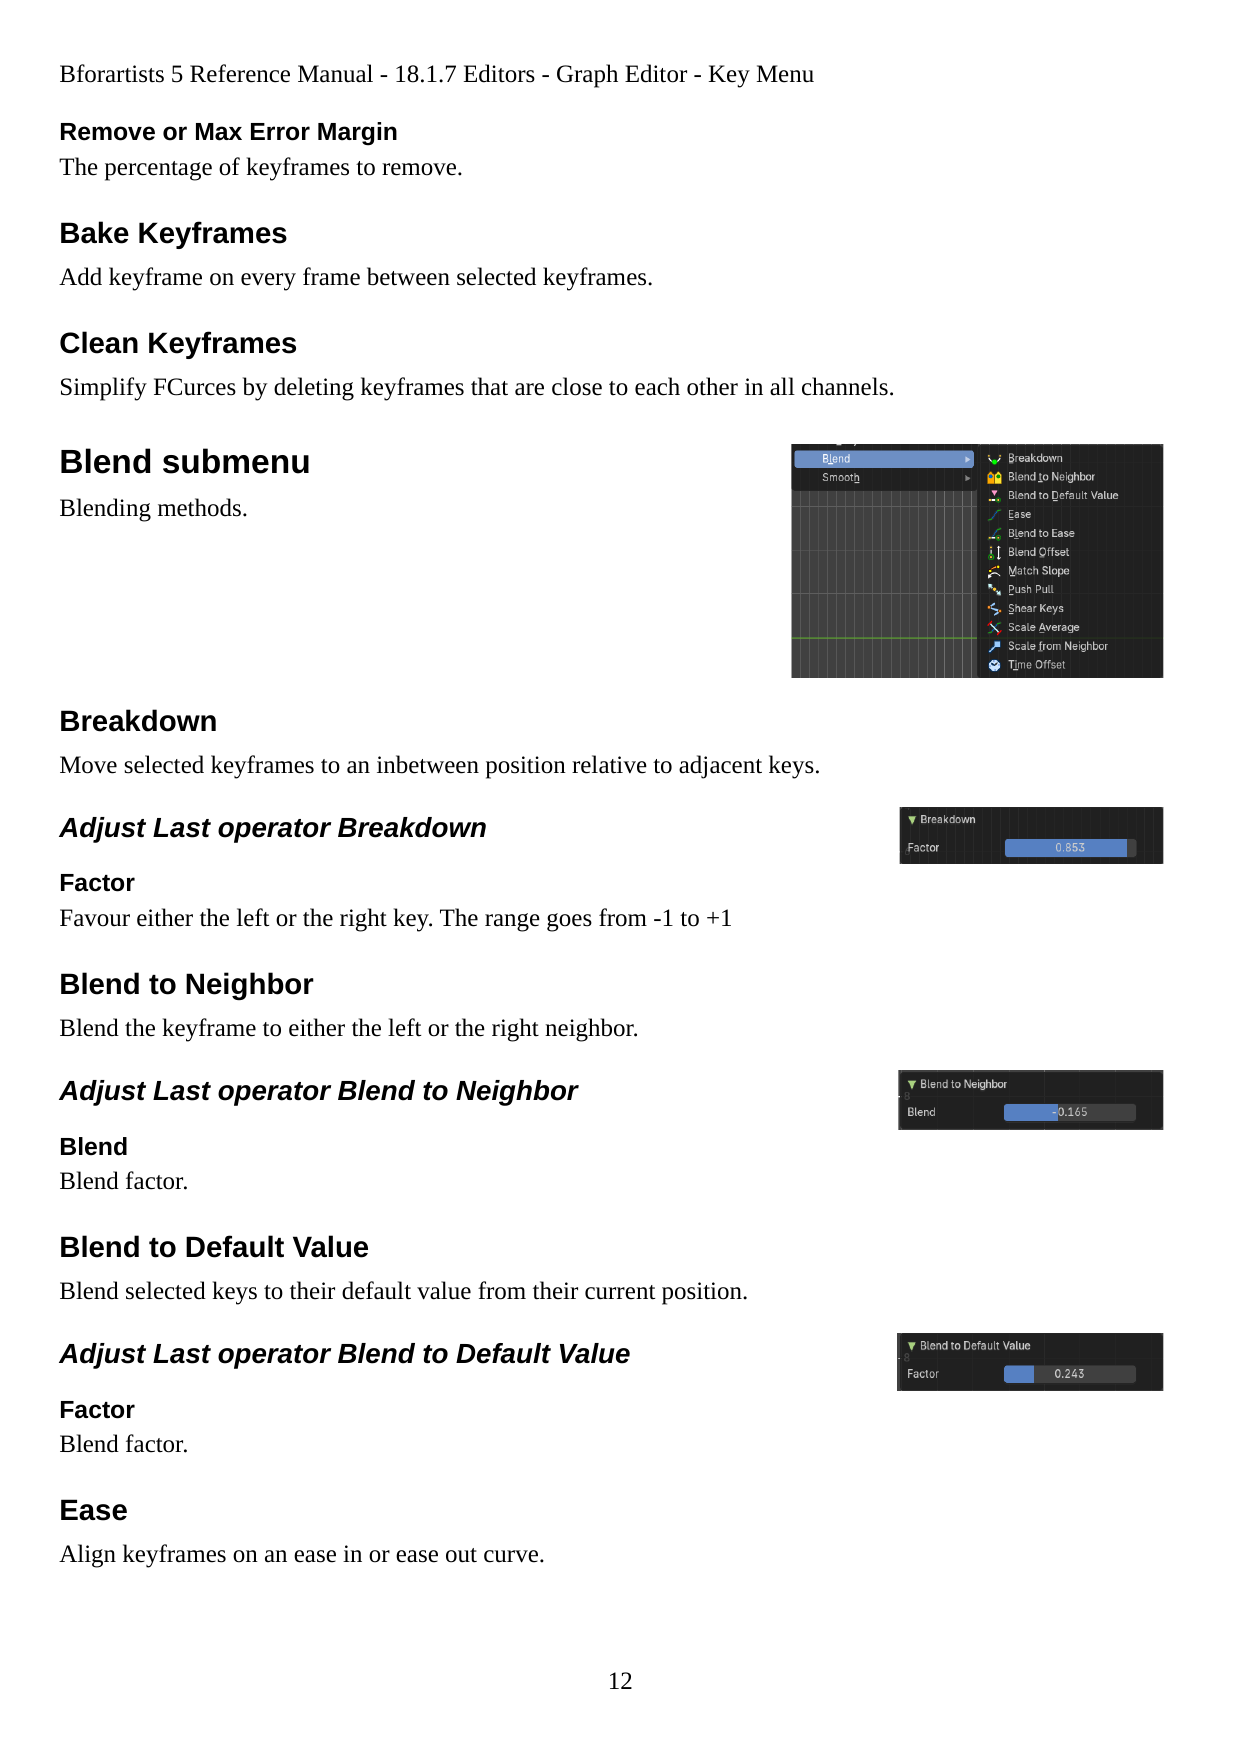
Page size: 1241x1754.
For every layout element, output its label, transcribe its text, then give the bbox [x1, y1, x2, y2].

subtitle Adjust Last operator Blend to Neighbor [59, 1075, 898, 1107]
subtitle Blend to Neighbor [59, 967, 1181, 1001]
text The percentage of keyframes to remove. [59, 152, 1181, 181]
subtitle Factor [59, 1395, 1181, 1423]
subtitle Ease [59, 1493, 1181, 1527]
picture [897, 1333, 1164, 1391]
text Move selected keyframes to an inbetween position relative to adjacent keys. [59, 750, 1181, 779]
subtitle Adjust Last operator Blend to Default Value [59, 1338, 897, 1370]
subtitle Clean Keyframes [59, 326, 1181, 359]
subtitle Remove or Max Error Margin [59, 117, 1181, 146]
picture [791, 444, 1164, 678]
text Blend selected keys to their default value from their current position. [59, 1276, 1181, 1305]
text [1164, 493, 1181, 522]
text Add keyframe on every frame between selected keyframes. [59, 262, 1181, 291]
subtitle Blend [59, 1132, 1181, 1160]
subtitle Blend submenu [59, 442, 1181, 480]
subtitle Factor [59, 868, 1181, 897]
subtitle Breakdown [59, 704, 1181, 737]
text Blending methods. [59, 493, 791, 522]
text Align keyframes on an ease in or ease out curve. [59, 1539, 1181, 1568]
text Blend factor. [59, 1166, 1181, 1195]
text Blend factor. [59, 1429, 1181, 1458]
text Blend the keyframe to either the left or the right neighbor. [59, 1013, 1181, 1042]
subtitle Adjust Last operator Breakdown [59, 812, 899, 843]
picture [898, 1070, 1164, 1130]
text Simplify FCurces by deleting keyframes that are close to each other in all channels. [59, 372, 1181, 401]
text Favour either the left or the right key. The range goes from -1 to +1 [59, 903, 1181, 932]
subtitle Bake Keyframes [59, 216, 1181, 249]
subtitle Blend to Default Value [59, 1230, 1181, 1264]
picture [899, 807, 1164, 864]
